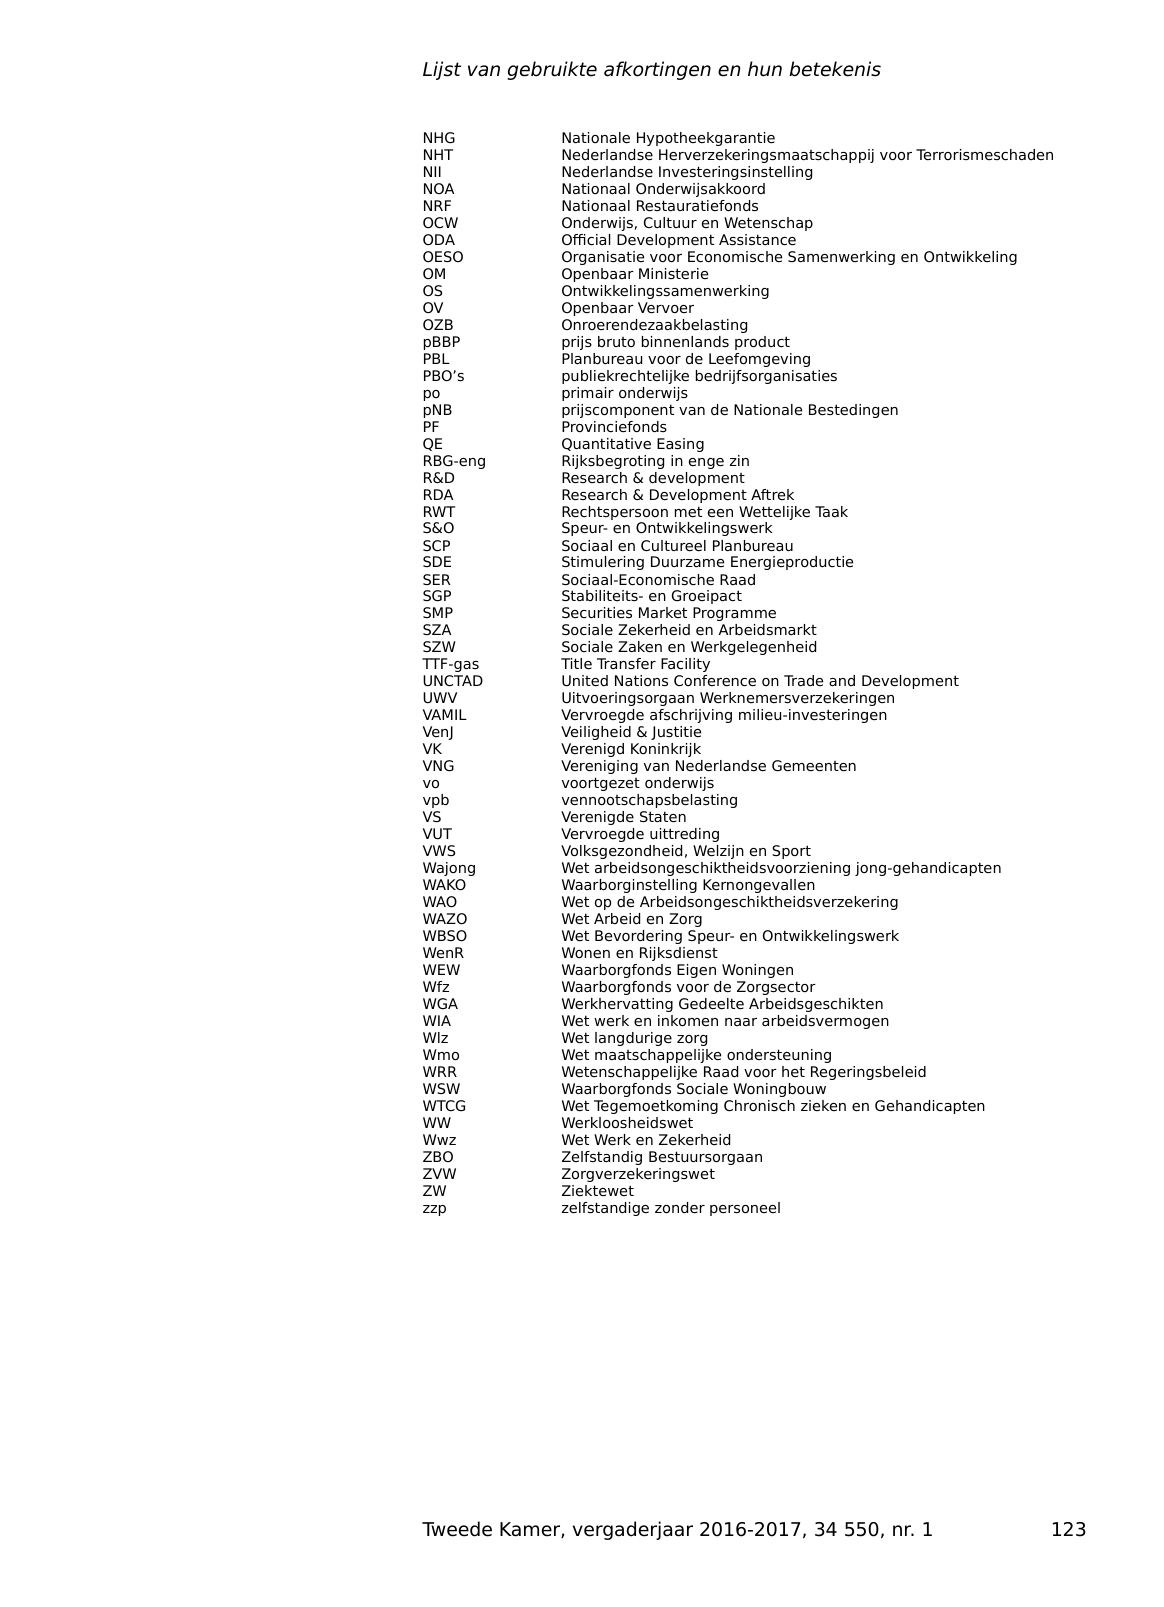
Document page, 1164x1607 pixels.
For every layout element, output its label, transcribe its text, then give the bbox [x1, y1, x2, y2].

table_cell Wet op de Arbeidsongeschiktheidsverzekering [555, 894, 1087, 911]
table_cell VS [422, 809, 555, 826]
table_cell ZVW [422, 1166, 555, 1183]
table_cell Wfz [422, 979, 555, 996]
table_cell ZBO [422, 1149, 555, 1166]
table_cell QE [422, 436, 555, 452]
table_cell Nationale Hypotheekgarantie [555, 130, 1087, 147]
table_cell Planbureau voor de Leefomgeving [555, 351, 1087, 368]
table_cell Securities Market Programme [555, 605, 1087, 622]
table_cell Sociale Zaken en Werkgelegenheid [555, 639, 1087, 656]
table_cell WGA [422, 996, 555, 1013]
table_cell NRF [422, 198, 555, 215]
table_cell prijscomponent van de Nationale Bestedingen [555, 402, 1087, 418]
table_cell ODA [422, 232, 555, 249]
table_cell Veiligheid & Justitie [555, 724, 1087, 741]
table_cell UWV [422, 690, 555, 707]
table_cell WenR [422, 945, 555, 962]
table_cell Vervroegde afschrijving milieu-investeringen [555, 707, 1087, 724]
table_cell VK [422, 741, 555, 758]
table_cell OZB [422, 317, 555, 334]
table_cell PF [422, 419, 555, 436]
table_cell OM [422, 266, 555, 283]
table_cell Onderwijs, Cultuur en Wetenschap [555, 215, 1087, 232]
table_cell Ziektewet [555, 1183, 1087, 1199]
table_cell Openbaar Ministerie [555, 266, 1087, 283]
table_cell Nederlandse Herverzekeringsmaatschappij voor Terrorismeschaden [555, 147, 1087, 164]
table_cell Wmo [422, 1047, 555, 1064]
table_cell UNCTAD [422, 673, 555, 690]
table_cell VUT [422, 826, 555, 843]
table_cell SZW [422, 639, 555, 656]
table_cell Verenigde Staten [555, 809, 1087, 826]
table_cell Title Transfer Facility [555, 656, 1087, 673]
table_cell VAMIL [422, 707, 555, 724]
table_cell vo [422, 775, 555, 792]
table_cell primair onderwijs [555, 385, 1087, 402]
table_cell Sociaal-Economische Raad [555, 571, 1087, 588]
table_cell pBBP [422, 334, 555, 351]
table_cell Waarborgfonds Sociale Woningbouw [555, 1081, 1087, 1098]
table_cell Waarborginstelling Kernongevallen [555, 877, 1087, 894]
table_cell RDA [422, 486, 555, 503]
table_cell SZA [422, 622, 555, 639]
table_cell NII [422, 164, 555, 181]
table_cell pNB [422, 402, 555, 418]
table_cell Speur- en Ontwikkelingswerk [555, 520, 1087, 537]
table_cell NHT [422, 147, 555, 164]
table_cell VWS [422, 843, 555, 860]
table_cell Wet Tegemoetkoming Chronisch zieken en Gehandicapten [555, 1098, 1087, 1115]
table_cell WAZO [422, 911, 555, 928]
table_cell Rijksbegroting in enge zin [555, 453, 1087, 469]
table_cell Wet Bevordering Speur- en Ontwikkelingswerk [555, 928, 1087, 945]
table_cell S&O [422, 520, 555, 537]
table_cell Werkloosheidswet [555, 1115, 1087, 1132]
table_cell SMP [422, 605, 555, 622]
table_cell R&D [422, 470, 555, 486]
table_cell ZW [422, 1183, 555, 1199]
table_cell NHG [422, 130, 555, 147]
table_cell WSW [422, 1081, 555, 1098]
table_cell WBSO [422, 928, 555, 945]
table_cell Waarborgfonds Eigen Woningen [555, 962, 1087, 979]
table_cell Werkhervatting Gedeelte Arbeidsgeschikten [555, 996, 1087, 1013]
table_cell Research & development [555, 470, 1087, 486]
table_cell WTCG [422, 1098, 555, 1115]
table_cell Wet maatschappelijke ondersteuning [555, 1047, 1087, 1064]
table_cell vennootschapsbelasting [555, 792, 1087, 809]
table_cell Provinciefonds [555, 419, 1087, 436]
table_cell Nederlandse Investeringsinstelling [555, 164, 1087, 181]
table_cell WEW [422, 962, 555, 979]
table_cell Wet langdurige zorg [555, 1030, 1087, 1047]
table_cell vpb [422, 792, 555, 809]
table_cell Wet Werk en Zekerheid [555, 1132, 1087, 1149]
table_cell Zorgverzekeringswet [555, 1166, 1087, 1183]
table_cell Volksgezondheid, Welzijn en Sport [555, 843, 1087, 860]
table_cell WAKO [422, 877, 555, 894]
table_cell Zelfstandig Bestuursorgaan [555, 1149, 1087, 1166]
table_cell publiekrechtelijke bedrijfsorganisaties [555, 368, 1087, 384]
table_cell RBG-eng [422, 453, 555, 469]
table_cell Wetenschappelijke Raad voor het Regeringsbeleid [555, 1064, 1087, 1081]
table_cell SDE [422, 554, 555, 571]
table_cell Stimulering Duurzame Energieproductie [555, 554, 1087, 571]
table_cell PBL [422, 351, 555, 368]
table_cell Wajong [422, 860, 555, 877]
table_cell zelfstandige zonder personeel [555, 1200, 1087, 1217]
table_cell Wet werk en inkomen naar arbeidsvermogen [555, 1013, 1087, 1030]
table_cell Verenigd Koninkrijk [555, 741, 1087, 758]
table_cell Onroerendezaakbelasting [555, 317, 1087, 334]
table_cell OV [422, 300, 555, 317]
table_cell VenJ [422, 724, 555, 741]
table_cell Rechtspersoon met een Wettelijke Taak [555, 504, 1087, 520]
table_cell Waarborgfonds voor de Zorgsector [555, 979, 1087, 996]
table_cell VNG [422, 758, 555, 775]
table_cell Sociaal en Cultureel Planbureau [555, 538, 1087, 554]
table_cell Wet arbeidsongeschiktheidsvoorziening jong-gehandicapten [555, 860, 1087, 877]
table_cell Quantitative Easing [555, 436, 1087, 452]
table_cell Wlz [422, 1030, 555, 1047]
table_cell PBO’s [422, 368, 555, 384]
table_cell United Nations Conference on Trade and Development [555, 673, 1087, 690]
table_cell Nationaal Onderwijsakkoord [555, 181, 1087, 198]
table_cell Vervroegde uittreding [555, 826, 1087, 843]
table_cell Wonen en Rijksdienst [555, 945, 1087, 962]
table_cell zzp [422, 1200, 555, 1217]
table_cell Stabiliteits- en Groeipact [555, 588, 1087, 605]
table_cell Sociale Zekerheid en Arbeidsmarkt [555, 622, 1087, 639]
table_cell RWT [422, 504, 555, 520]
table_cell Wet Arbeid en Zorg [555, 911, 1087, 928]
table_cell Nationaal Restauratiefonds [555, 198, 1087, 215]
table_cell Organisatie voor Economische Samenwerking en Ontwikkeling [555, 249, 1087, 266]
table_cell OCW [422, 215, 555, 232]
table_cell OESO [422, 249, 555, 266]
table_cell WIA [422, 1013, 555, 1030]
table_cell Official Development Assistance [555, 232, 1087, 249]
table_cell SGP [422, 588, 555, 605]
table_cell voortgezet onderwijs [555, 775, 1087, 792]
table_cell WW [422, 1115, 555, 1132]
table_cell OS [422, 283, 555, 300]
table_cell Vereniging van Nederlandse Gemeenten [555, 758, 1087, 775]
table_cell SER [422, 571, 555, 588]
table_cell WAO [422, 894, 555, 911]
table_cell Ontwikkelingssamenwerking [555, 283, 1087, 300]
table_cell prijs bruto binnenlands product [555, 334, 1087, 351]
table_cell Openbaar Vervoer [555, 300, 1087, 317]
table_cell WRR [422, 1064, 555, 1081]
table_cell Research & Development Aftrek [555, 486, 1087, 503]
table_cell SCP [422, 538, 555, 554]
table_cell Wwz [422, 1132, 555, 1149]
table_cell Uitvoeringsorgaan Werknemersverzekeringen [555, 690, 1087, 707]
table_cell NOA [422, 181, 555, 198]
table_cell TTF-gas [422, 656, 555, 673]
table_cell po [422, 385, 555, 402]
